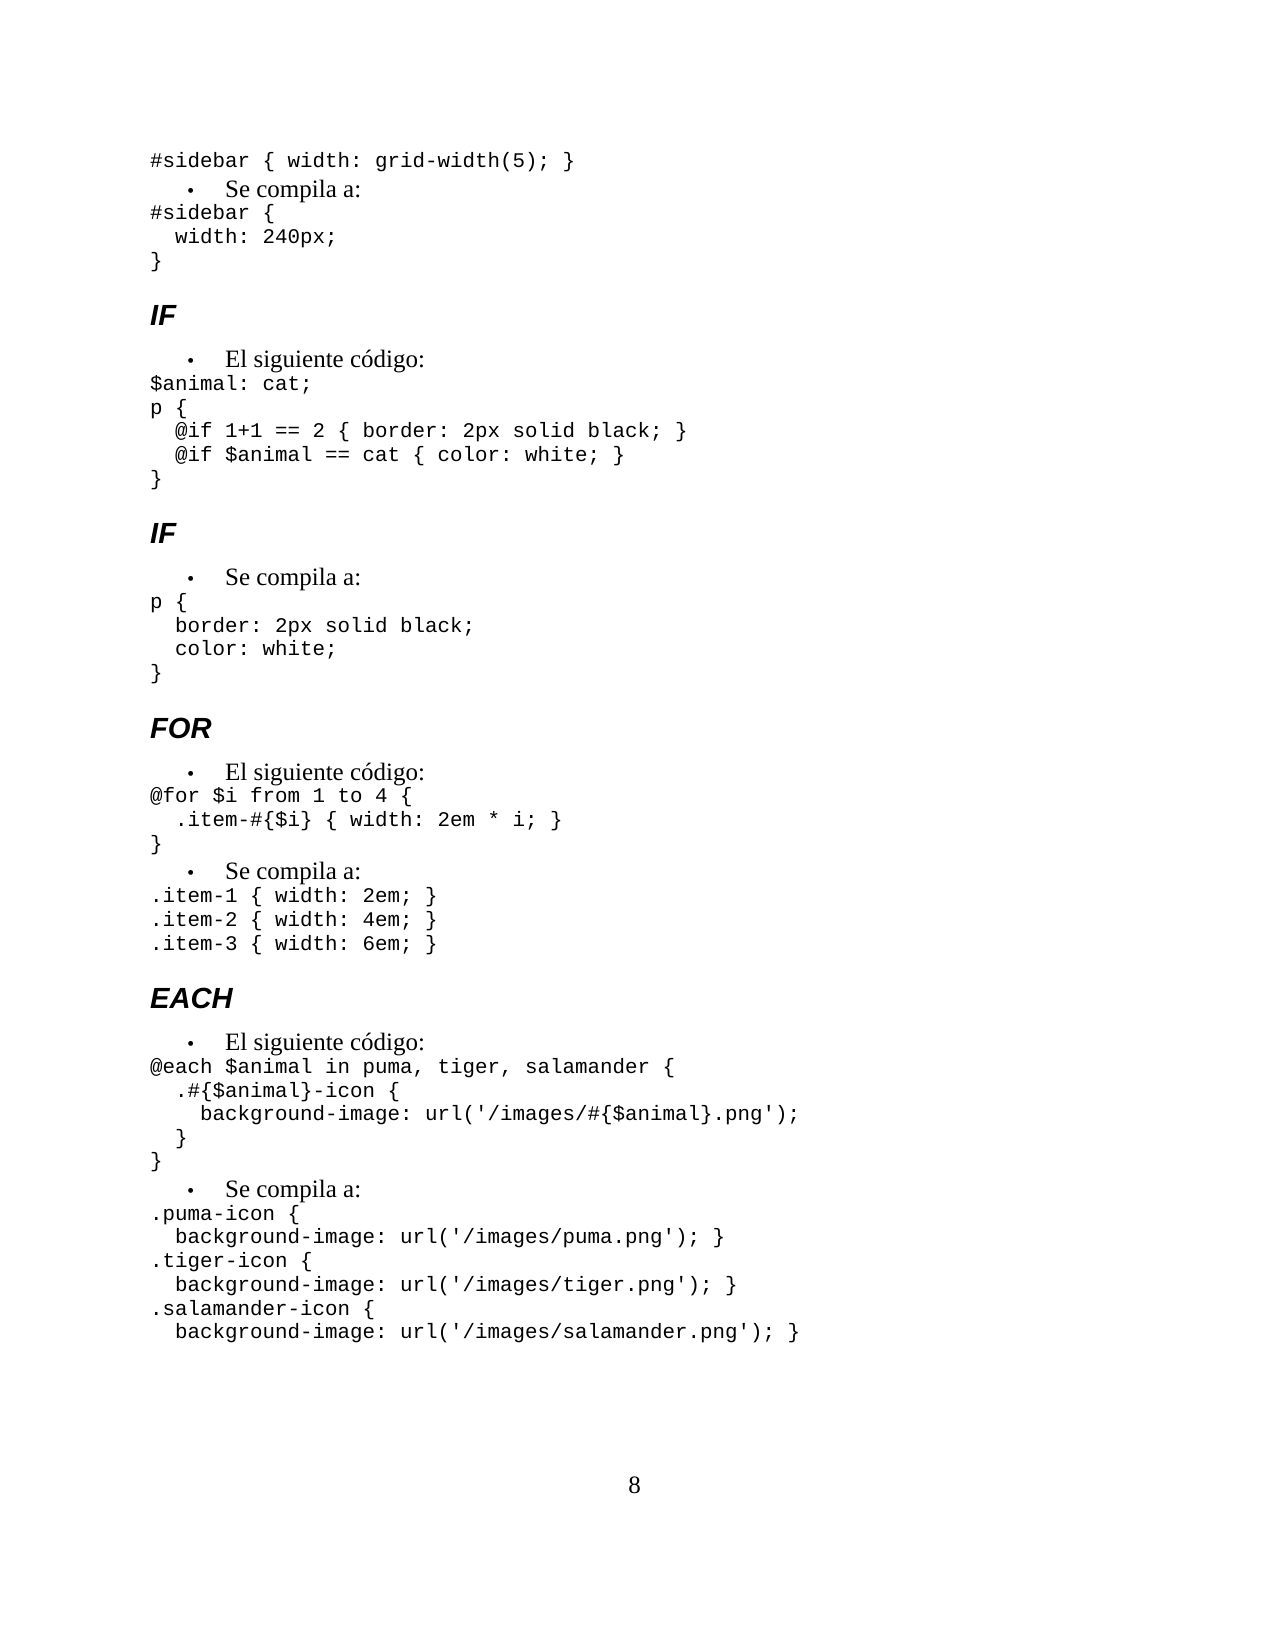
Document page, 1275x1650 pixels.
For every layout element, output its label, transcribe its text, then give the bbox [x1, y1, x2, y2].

text .item-#{$i} { width: 2em * i; } [150, 809, 1125, 833]
text .puma-icon { [150, 1203, 1125, 1227]
list El siguiente código: [187, 757, 1125, 786]
list Se compila a: [187, 856, 1125, 885]
text #sidebar { width: grid-width(5); } [150, 150, 1125, 174]
text } [150, 1127, 1125, 1151]
subtitle IF [150, 298, 1125, 332]
text border: 2px solid black; [150, 615, 1125, 638]
list El siguiente código: [187, 1027, 1125, 1056]
text .tiger-icon { [150, 1250, 1125, 1274]
text p { [150, 591, 1125, 615]
text p { [150, 397, 1125, 420]
text } [150, 250, 1125, 273]
text @if $animal == cat { color: white; } [150, 444, 1125, 468]
list Se compila a: [187, 1174, 1125, 1203]
list El siguiente código: [187, 344, 1125, 373]
text } [150, 1151, 1125, 1174]
text @each $animal in puma, tiger, salamander { [150, 1056, 1125, 1079]
text @if 1+1 == 2 { border: 2px solid black; } [150, 420, 1125, 444]
text .item-1 { width: 2em; } [150, 885, 1125, 909]
text width: 240px; [150, 226, 1125, 250]
subtitle EACH [150, 981, 1125, 1015]
text background-image: url('/images/#{$animal}.png'); [150, 1103, 1125, 1127]
text } [150, 662, 1125, 686]
text .salamander-icon { [150, 1297, 1125, 1321]
text $animal: cat; [150, 373, 1125, 397]
text .item-3 { width: 6em; } [150, 932, 1125, 956]
text .#{$animal}-icon { [150, 1079, 1125, 1103]
text } [150, 833, 1125, 856]
text #sidebar { [150, 202, 1125, 226]
text @for $i from 1 to 4 { [150, 786, 1125, 809]
text background-image: url('/images/salamander.png'); } [150, 1321, 1125, 1345]
list Se compila a: [187, 174, 1125, 202]
text color: white; [150, 638, 1125, 662]
text } [150, 468, 1125, 491]
subtitle FOR [150, 711, 1125, 744]
text background-image: url('/images/puma.png'); } [150, 1227, 1125, 1250]
list Se compila a: [187, 562, 1125, 591]
text background-image: url('/images/tiger.png'); } [150, 1274, 1125, 1297]
text .item-2 { width: 4em; } [150, 909, 1125, 932]
subtitle IF [150, 516, 1125, 550]
